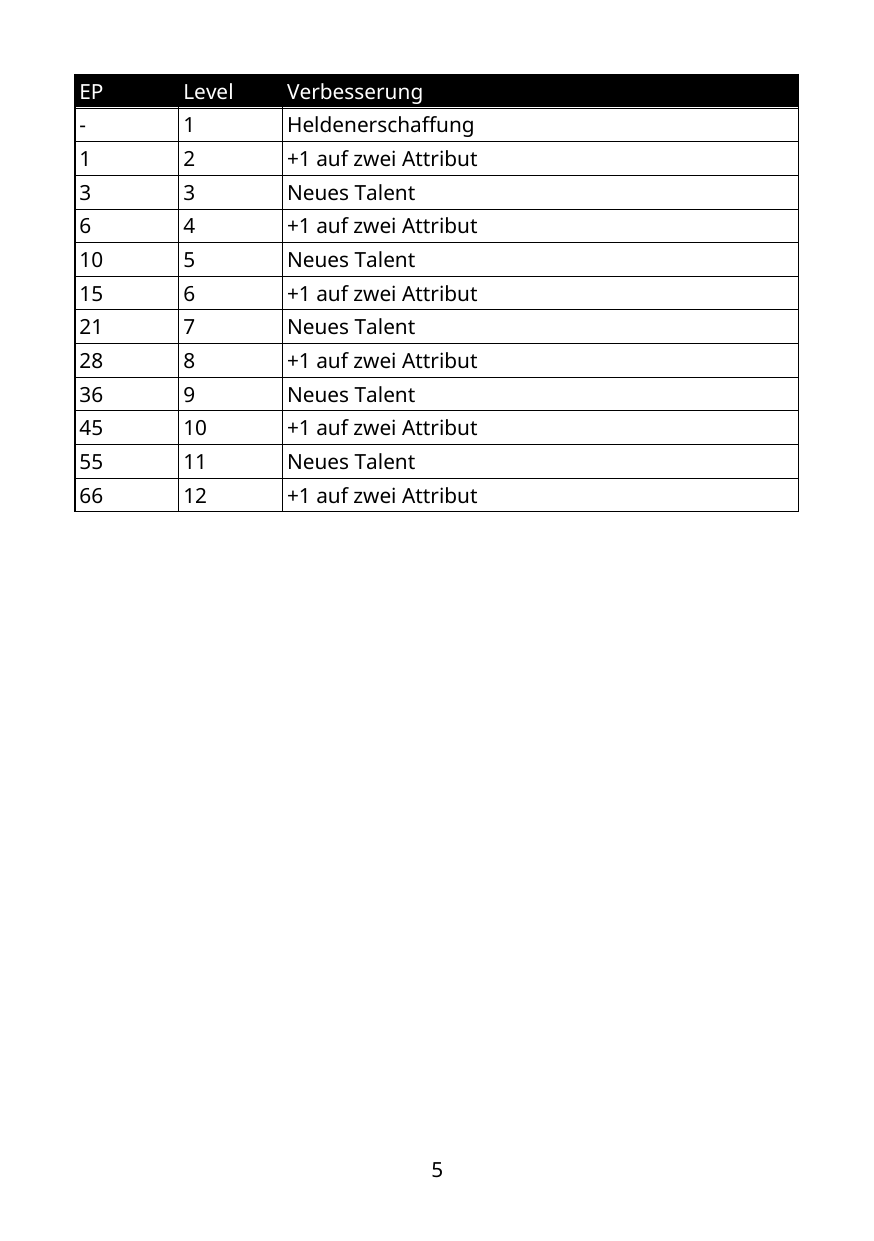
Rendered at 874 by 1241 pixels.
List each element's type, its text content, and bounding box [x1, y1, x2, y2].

table_cell 1 [179, 109, 282, 141]
table_cell 66 [76, 479, 178, 511]
table_cell Neues Talent [283, 176, 798, 208]
table_cell 10 [179, 411, 282, 444]
table_cell +1 auf zwei Attribut [283, 411, 798, 444]
table_cell Neues Talent [283, 310, 798, 343]
table_cell 36 [76, 378, 178, 410]
table_header EP [76, 75, 178, 107]
table_cell 12 [179, 479, 282, 511]
table_cell 21 [76, 310, 178, 343]
table_cell 11 [179, 445, 282, 478]
table_cell - [76, 109, 178, 141]
table_cell +1 auf zwei Attribut [283, 210, 798, 242]
table_cell Neues Talent [283, 445, 798, 478]
table_cell 6 [179, 277, 282, 309]
table_header Verbesserung [283, 75, 798, 107]
table_cell +1 auf zwei Attribut [283, 142, 798, 175]
table_cell 10 [76, 243, 178, 276]
table_cell 8 [179, 344, 282, 377]
table_cell 9 [179, 378, 282, 410]
table_cell 1 [76, 142, 178, 175]
table_cell 4 [179, 210, 282, 242]
table_cell 45 [76, 411, 178, 444]
table_cell 3 [179, 176, 282, 208]
table_cell +1 auf zwei Attribut [283, 277, 798, 309]
table_cell 6 [76, 210, 178, 242]
table_cell +1 auf zwei Attribut [283, 479, 798, 511]
table_cell Neues Talent [283, 243, 798, 276]
table_cell Heldenerschaffung [283, 109, 798, 141]
table_cell 5 [179, 243, 282, 276]
table_cell Neues Talent [283, 378, 798, 410]
table_cell +1 auf zwei Attribut [283, 344, 798, 377]
table_cell 15 [76, 277, 178, 309]
table_cell 3 [76, 176, 178, 208]
table_cell 2 [179, 142, 282, 175]
table_header Level [179, 75, 282, 107]
table_cell 55 [76, 445, 178, 478]
table_cell 28 [76, 344, 178, 377]
table_cell 7 [179, 310, 282, 343]
